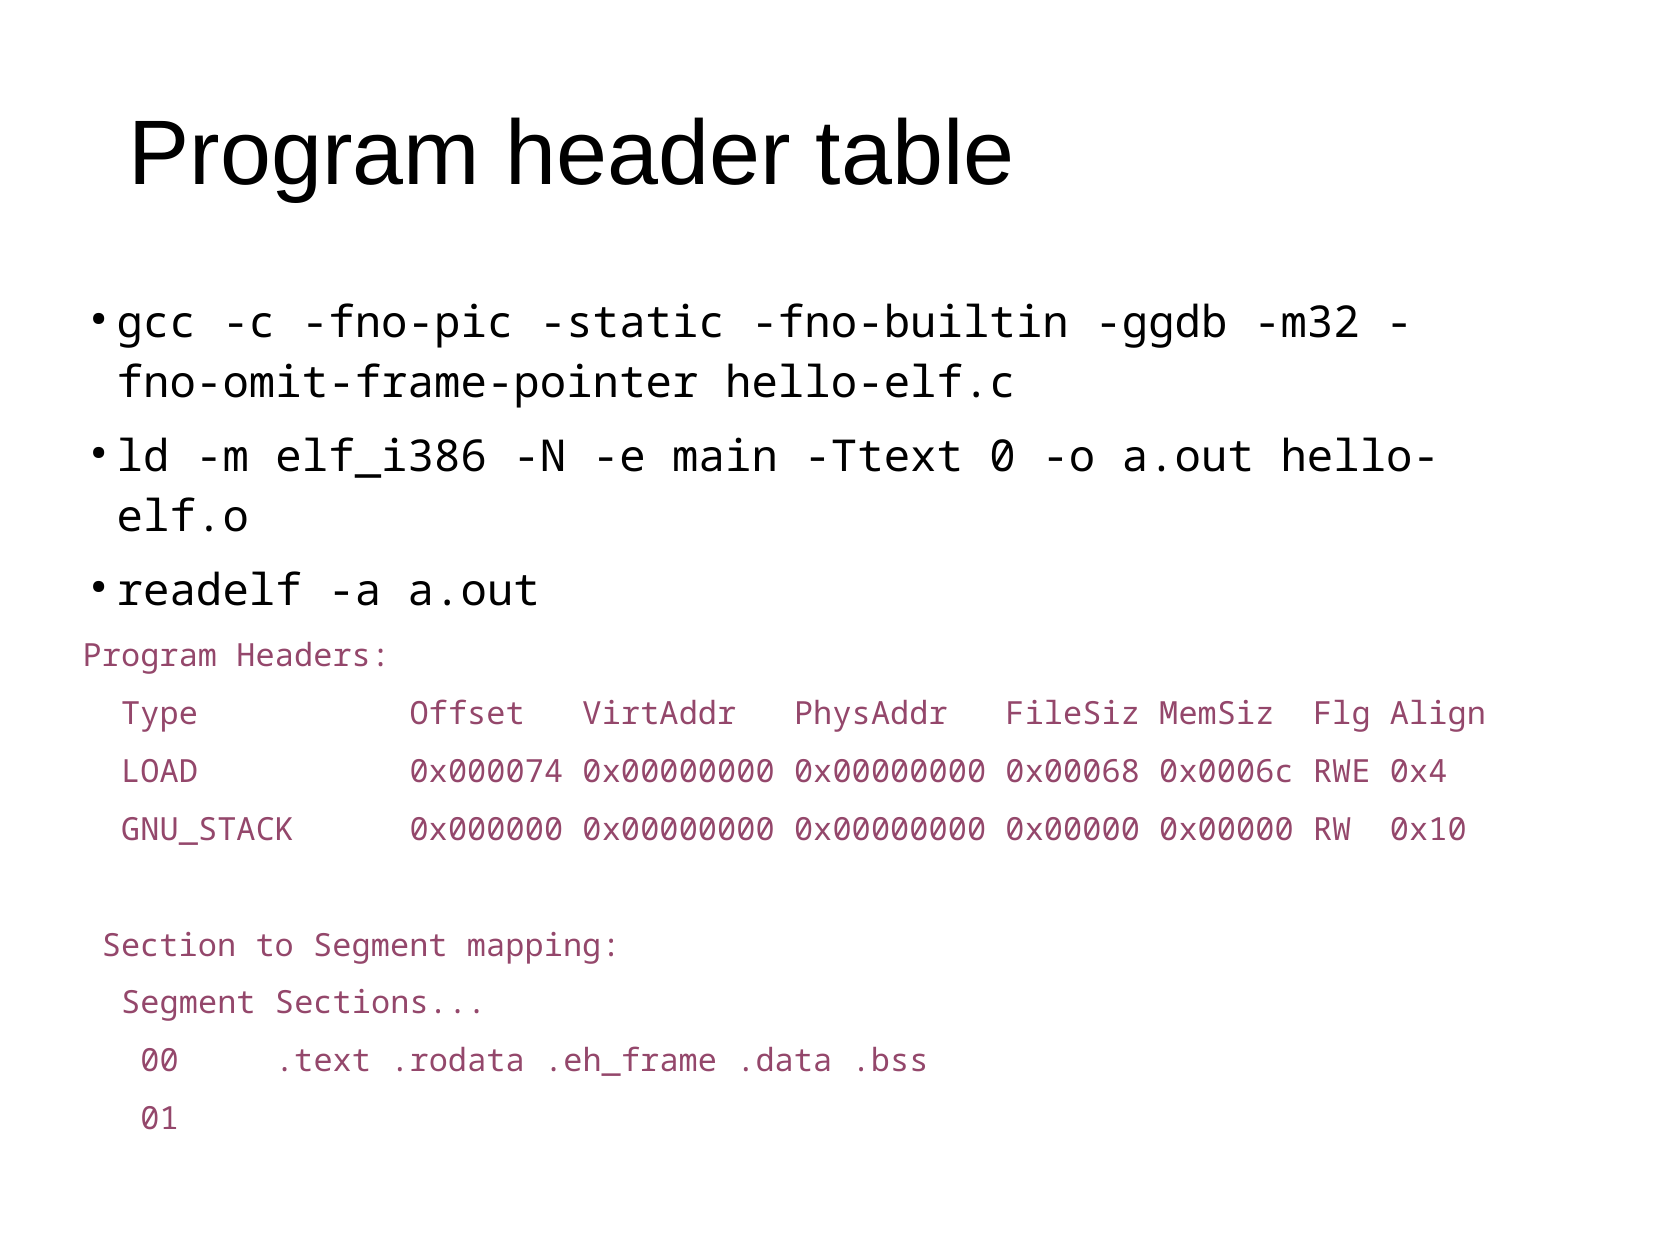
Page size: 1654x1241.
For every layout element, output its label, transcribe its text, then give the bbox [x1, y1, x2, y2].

title Program header table [82, 49, 1088, 257]
list gcc -c -fno-pic -static -fno-builtin -ggdb -m32 -fno-omit-frame-pointer hello-elf.c ld -m elf_i386 -N -e main -Ttext 0 -o a.out hello-elf.o readelf -a a.out Program Headers: Type Offset VirtAddr PhysAddr FileSiz MemSiz Flg Align LOAD 0x000074 0x00000000 0x00000000 0x00068 0x0006c RWE 0x4 GNU_STACK 0x000000 0x00000000 0x00000000 0x00000 0x00000 RW 0x10 Section to Segment mapping: Segment Sections... 00 .text .rodata .eh_frame .data .bss 01 [82, 290, 1501, 1163]
